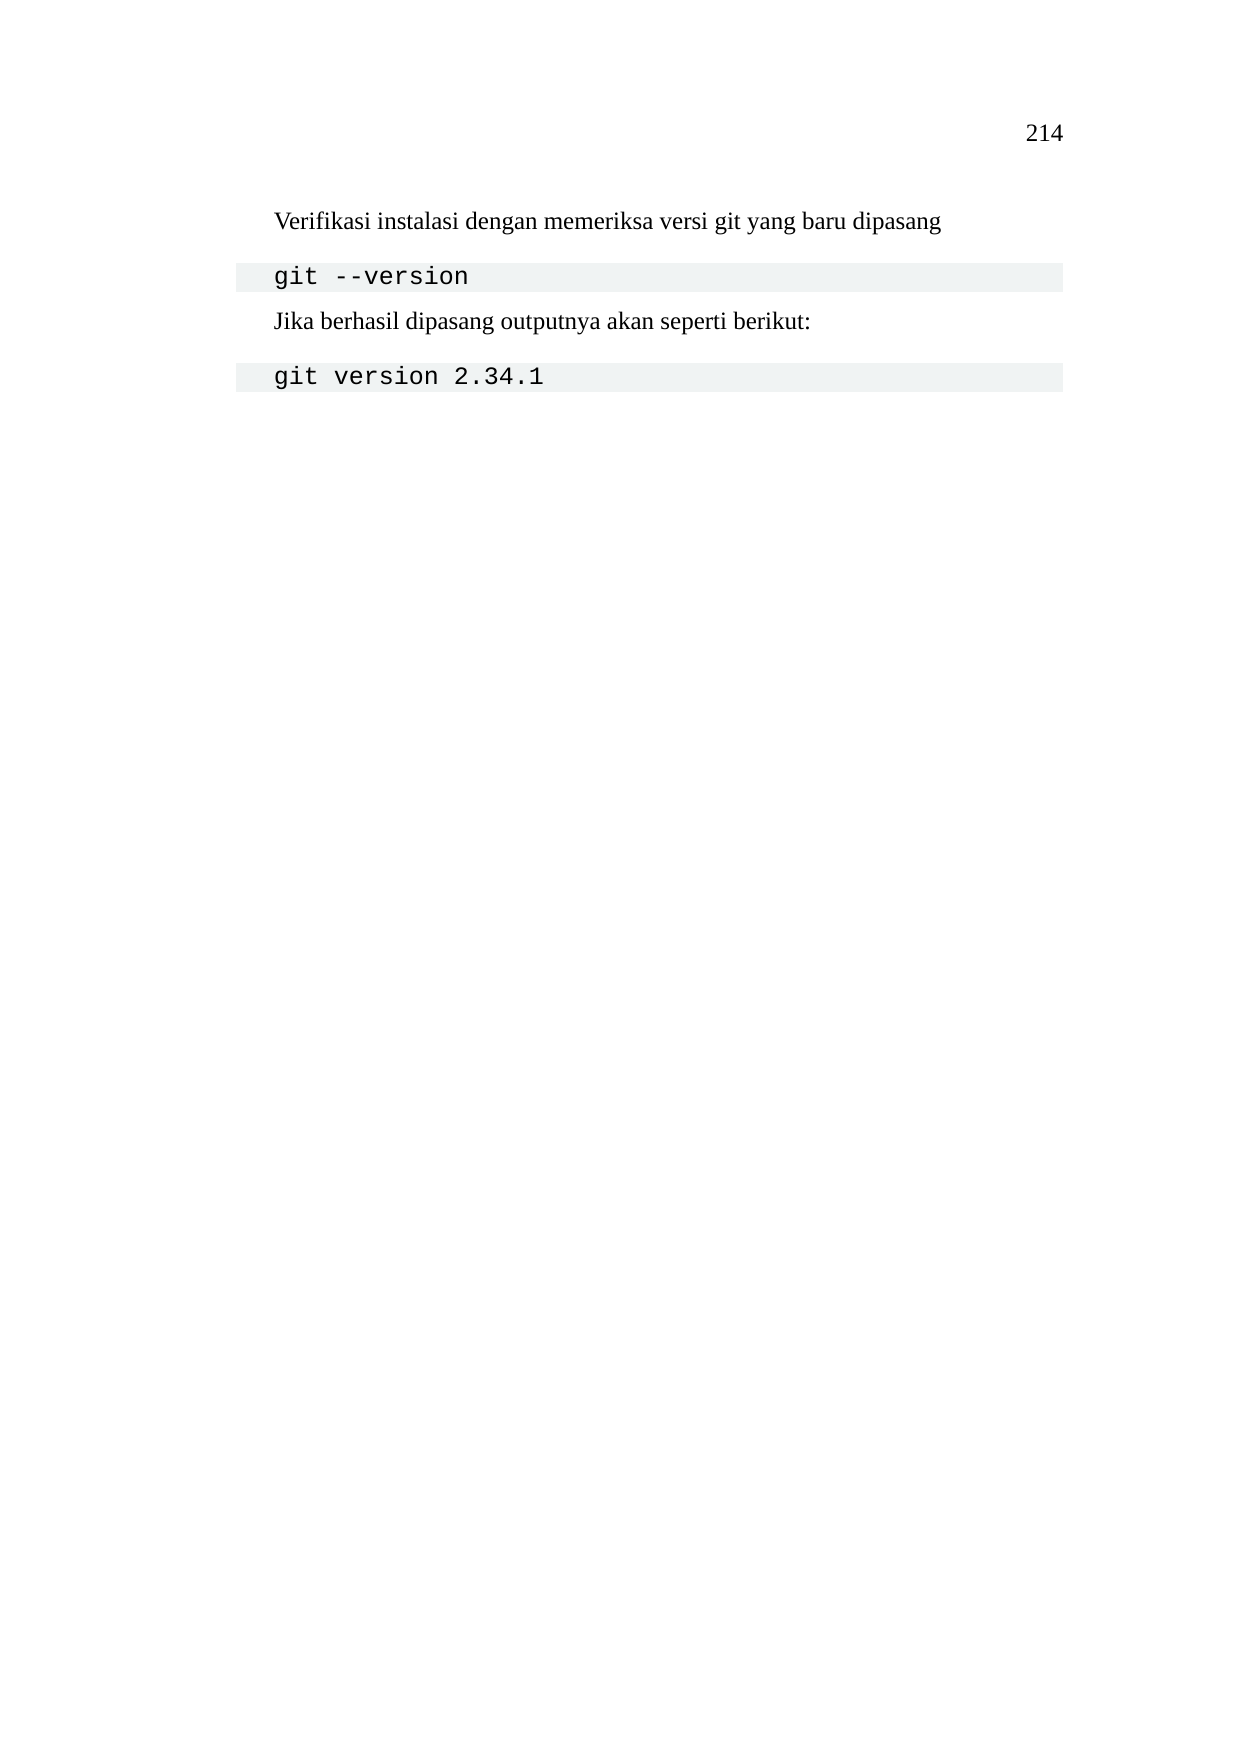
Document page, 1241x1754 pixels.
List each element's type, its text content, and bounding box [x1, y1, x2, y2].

list git --version [236, 263, 1063, 292]
list git version 2.34.1 [236, 363, 1063, 392]
list Jika berhasil dipasang outputnya akan seperti berikut: [236, 306, 1063, 335]
list Verifikasi instalasi dengan memeriksa versi git yang baru dipasang [236, 206, 1063, 235]
